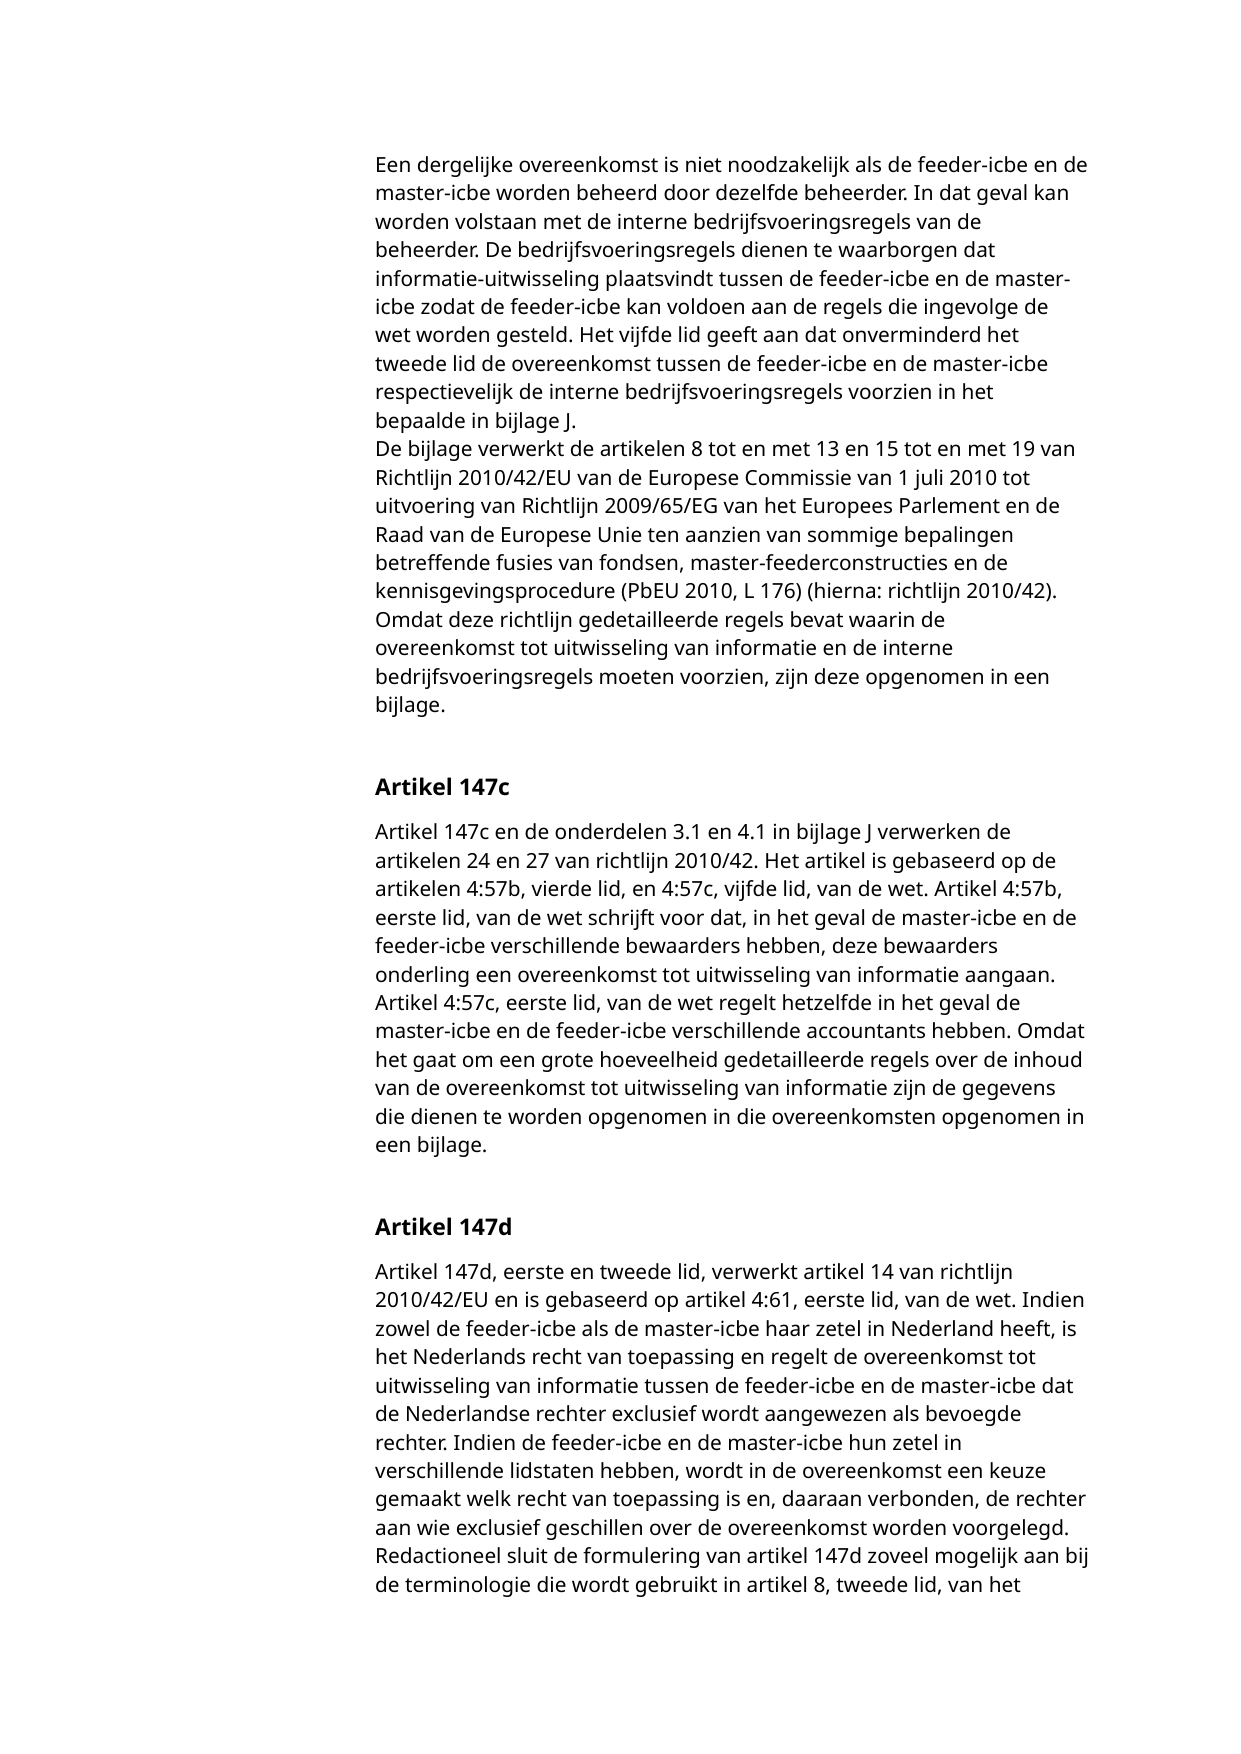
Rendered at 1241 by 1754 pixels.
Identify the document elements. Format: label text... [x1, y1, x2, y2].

subtitle Artikel 147d [375, 1211, 1090, 1242]
text Artikel 147d, eerste en tweede lid, verwerkt artikel 14 van richtlijn 2010/42/EU en is gebaseerd op artikel 4:61, eerste lid, van de wet. Indien zowel de feeder-icbe als de master-icbe haar zetel in Nederland heeft, is het Nederlands recht van toepassing en regelt de overeenkomst tot uitwisseling van informatie tussen de feeder-icbe en de master-icbe dat de Nederlandse rechter exclusief wordt aangewezen als bevoegde rechter. Indien de feeder-icbe en de master-icbe hun zetel in verschillende lidstaten hebben, wordt in de overeenkomst een keuze gemaakt welk recht van toepassing is en, daaraan verbonden, de rechter aan wie exclusief geschillen over de overeenkomst worden voorgelegd. Redactioneel sluit de formulering van artikel 147d zoveel mogelijk aan bij de terminologie die wordt gebruikt in artikel 8, tweede lid, van het [375, 1257, 1090, 1598]
text Een dergelijke overeenkomst is niet noodzakelijk als de feeder-icbe en de master-icbe worden beheerd door dezelfde beheerder. In dat geval kan worden volstaan met de interne bedrijfsvoeringsregels van de beheerder. De bedrijfsvoeringsregels dienen te waarborgen dat informatie-uitwisseling plaatsvindt tussen de feeder-icbe en de master-icbe zodat de feeder-icbe kan voldoen aan de regels die ingevolge de wet worden gesteld. Het vijfde lid geeft aan dat onverminderd het tweede lid de overeenkomst tussen de feeder-icbe en de master-icbe respectievelijk de interne bedrijfsvoeringsregels voorzien in het bepaalde in bijlage J. [375, 150, 1090, 434]
subtitle Artikel 147c [375, 771, 1090, 802]
text Artikel 147c en de onderdelen 3.1 en 4.1 in bijlage J verwerken de artikelen 24 en 27 van richtlijn 2010/42. Het artikel is gebaseerd op de artikelen 4:57b, vierde lid, en 4:57c, vijfde lid, van de wet. Artikel 4:57b, eerste lid, van de wet schrijft voor dat, in het geval de master-icbe en de feeder-icbe verschillende bewaarders hebben, deze bewaarders onderling een overeenkomst tot uitwisseling van informatie aangaan. Artikel 4:57c, eerste lid, van de wet regelt hetzelfde in het geval de master-icbe en de feeder-icbe verschillende accountants hebben. Omdat het gaat om een grote hoeveelheid gedetailleerde regels over de inhoud van de overeenkomst tot uitwisseling van informatie zijn de gegevens die dienen te worden opgenomen in die overeenkomsten opgenomen in een bijlage. [375, 817, 1090, 1159]
text De bijlage verwerkt de artikelen 8 tot en met 13 en 15 tot en met 19 van Richtlijn 2010/42/EU van de Europese Commissie van 1 juli 2010 tot uitvoering van Richtlijn 2009/65/EG van het Europees Parlement en de Raad van de Europese Unie ten aanzien van sommige bepalingen betreffende fusies van fondsen, master-feederconstructies en de kennisgevingsprocedure (PbEU 2010, L 176) (hierna: richtlijn 2010/42). Omdat deze richtlijn gedetailleerde regels bevat waarin de overeenkomst tot uitwisseling van informatie en de interne bedrijfsvoeringsregels moeten voorzien, zijn deze opgenomen in een bijlage. [375, 434, 1090, 719]
